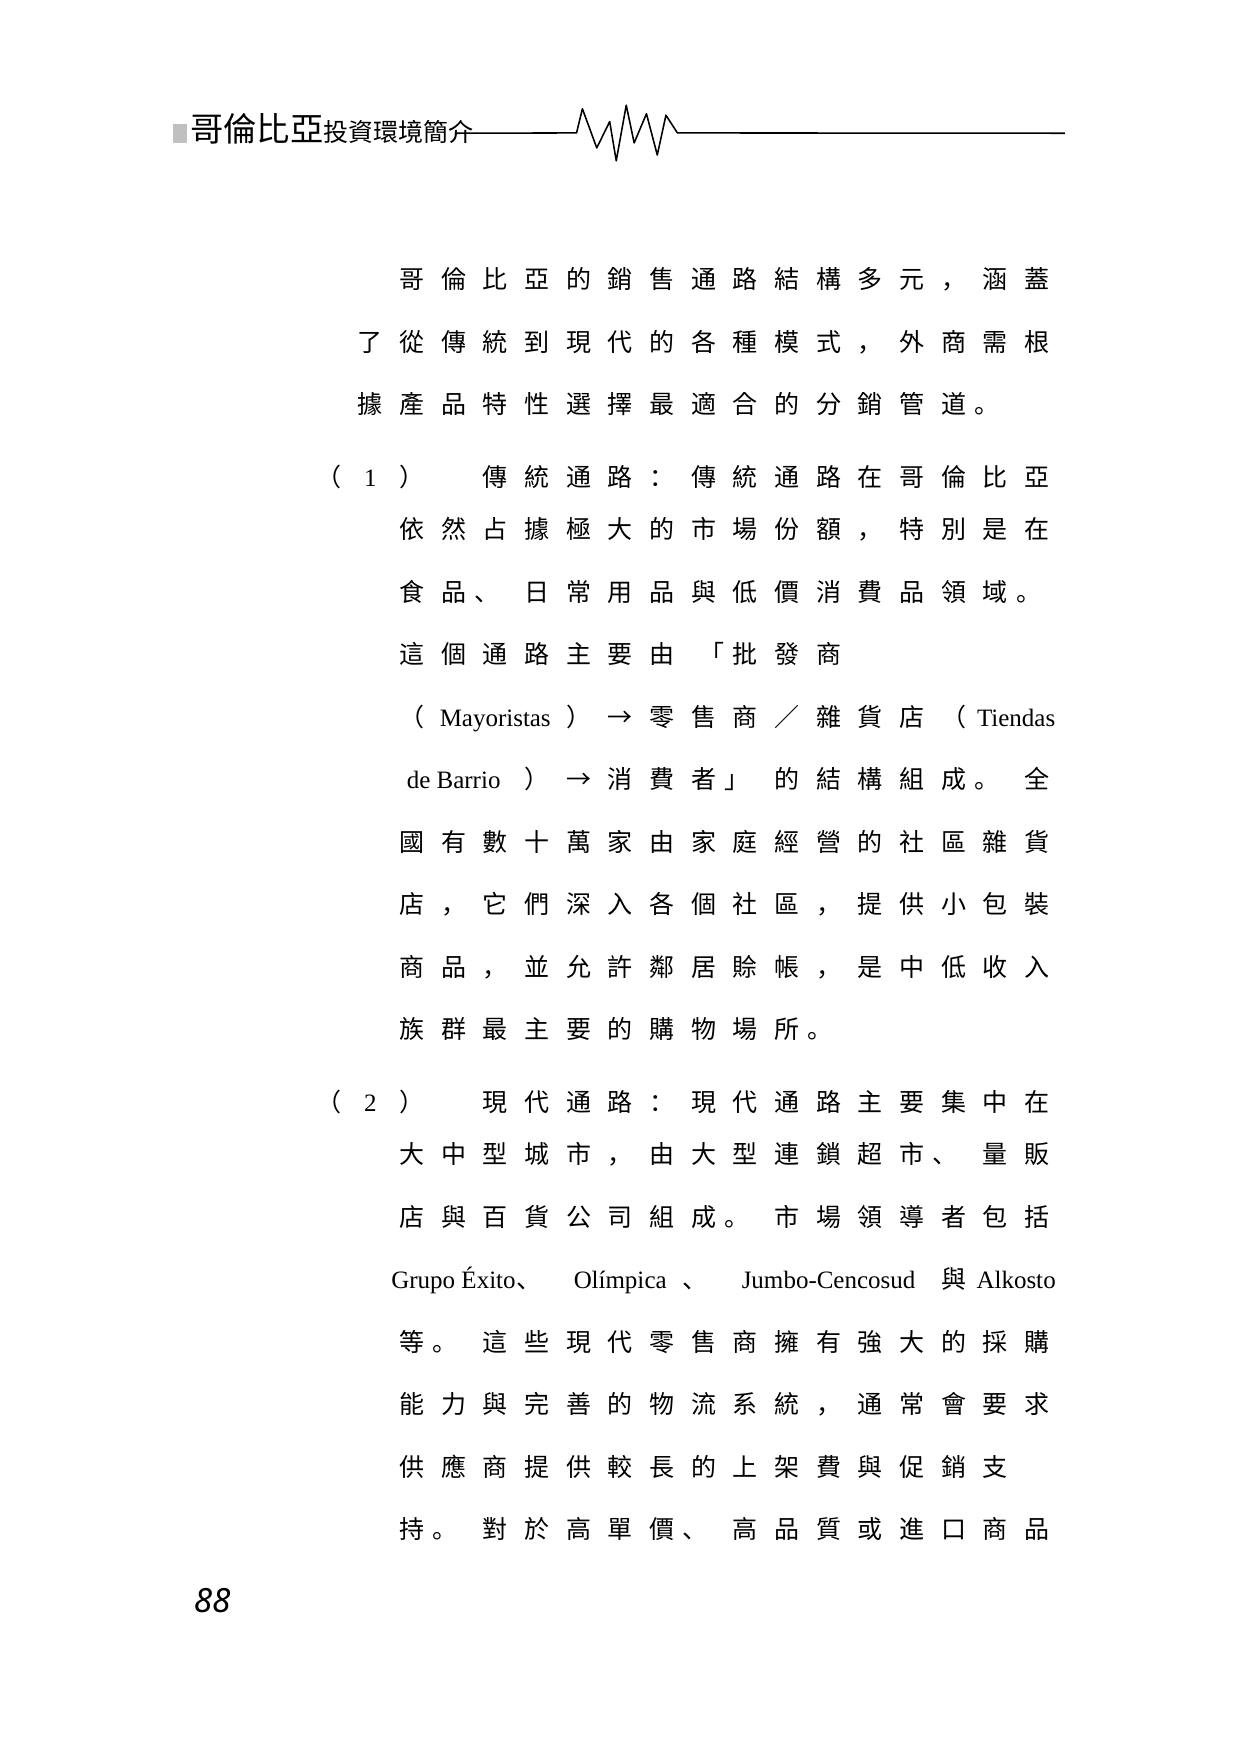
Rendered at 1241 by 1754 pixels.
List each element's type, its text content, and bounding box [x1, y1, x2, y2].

text 哥倫比亞的銷售通路結構多元，涵蓋了從傳統到現代的各種模式，外商需根據產品特性選擇最適合的分銷管道。 [330, 236, 1058, 424]
text （1） 傳統通路：傳統通路在哥倫比亞依然占據極大的市場份額，特別是在食品、日常用品與低價消費品領域。這個通路主要由「批發商（Mayoristas）→零售商／雜貨店（Tiendas de Barrio）→消費者」的結構組成。全國有數十萬家由家庭經營的社區雜貨店，它們深入各個社區，提供小包裝商品，並允許鄰居賒帳，是中低收入族群最主要的購物場所。 [306, 424, 1058, 1049]
text （2） 現代通路：現代通路主要集中在大中型城市，由大型連鎖超市、量販店與百貨公司組成。市場領導者包括Grupo Éxito、Olímpica、Jumbo-Cencosud與Alkosto等。這些現代零售商擁有強大的採購能力與完善的物流系統，通常會要求供應商提供較長的上架費與促銷支持。對於高單價、高品質或進口商品 [306, 1049, 1058, 1549]
